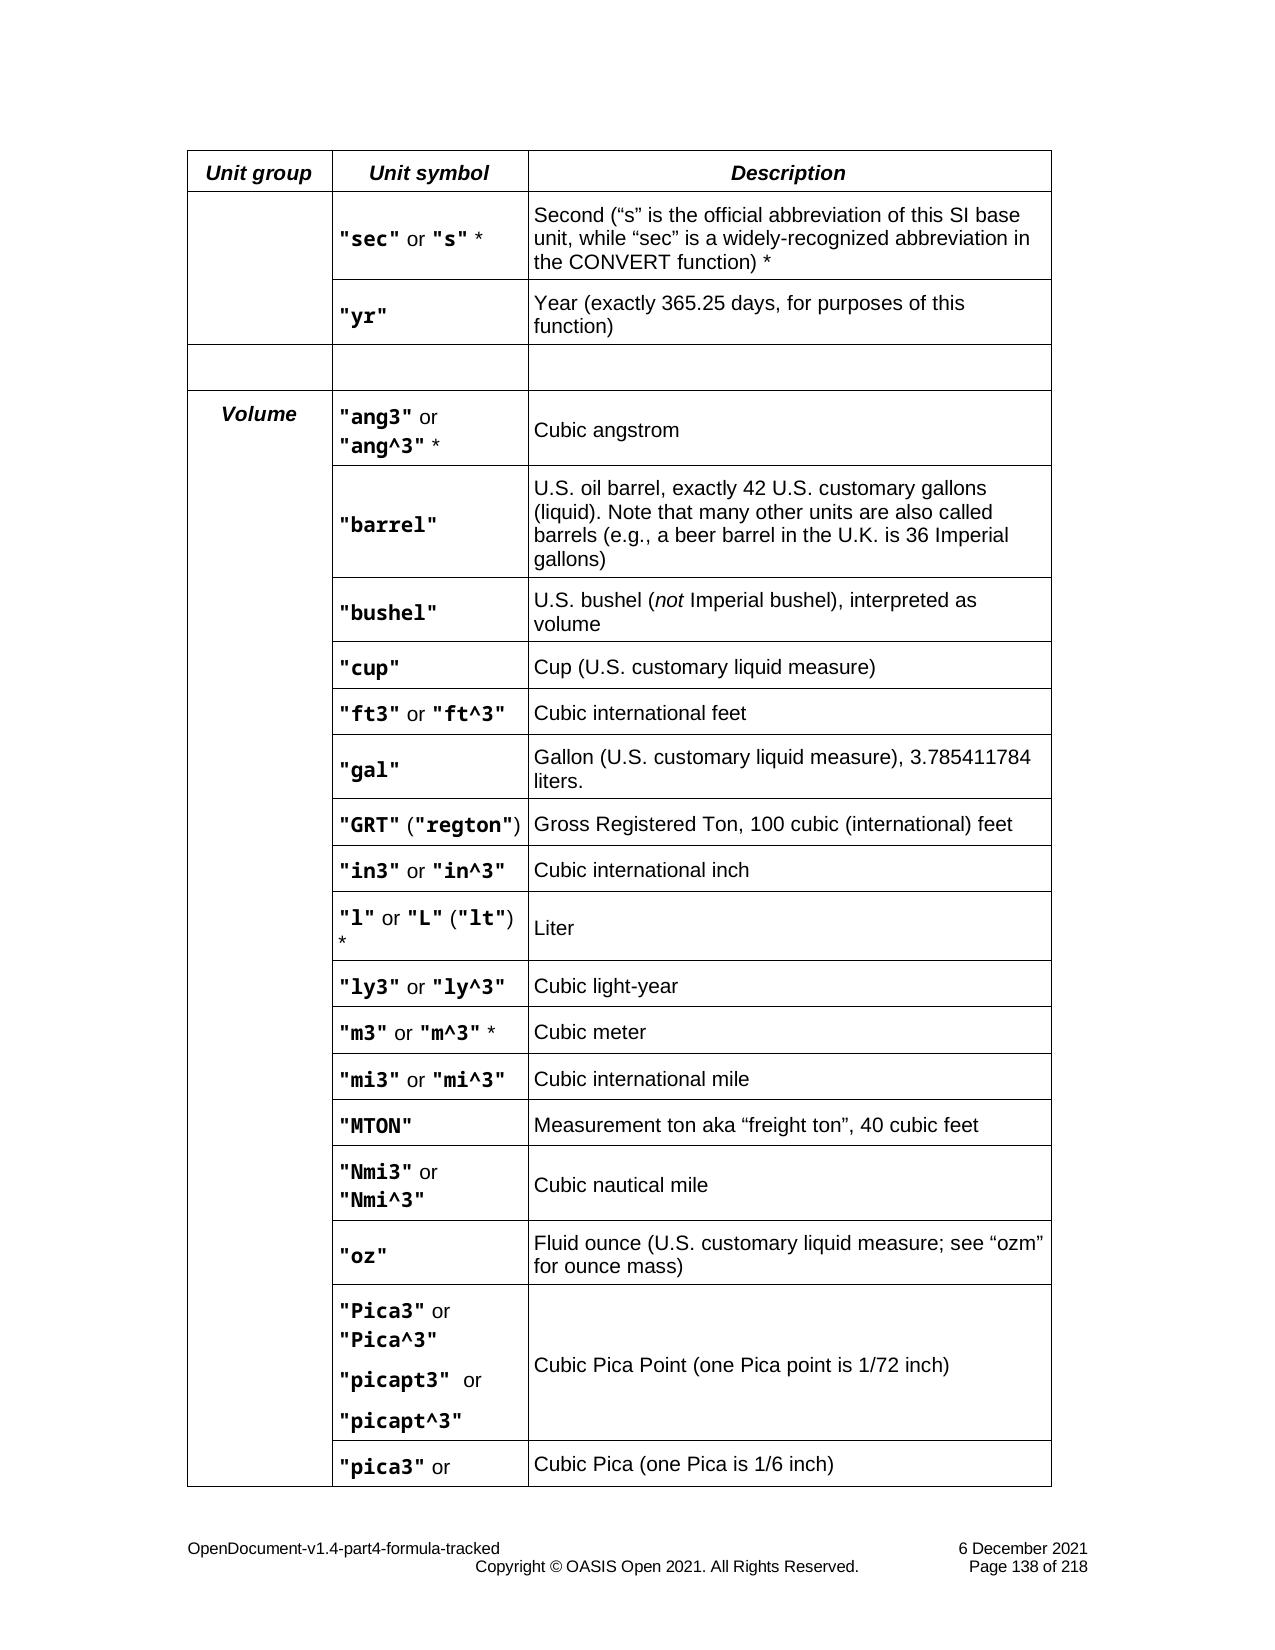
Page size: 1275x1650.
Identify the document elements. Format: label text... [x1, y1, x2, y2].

table_cell [333, 345, 528, 390]
table_cell U.S. oil barrel, exactly 42 U.S. customary gallons (liquid). Note that many other units are also called barrels (e.g., a beer barrel in the U.K. is 36 Imperial gallons) [529, 466, 1051, 577]
table_cell Cubic international inch [529, 846, 1051, 891]
table_cell U.S. bushel (not Imperial bushel), interpreted as volume [529, 578, 1051, 641]
table_cell "Nmi3" or "Nmi^3" [333, 1146, 528, 1219]
table_cell Second (“s” is the official abbreviation of this SI base unit, while “sec” is a widely-recognized abbreviation in the CONVERT function) * [529, 192, 1051, 279]
table_cell Cubic Pica (one Pica is 1/6 inch) [529, 1441, 1051, 1486]
table_cell Cup (U.S. customary liquid measure) [529, 642, 1051, 687]
table_cell "Pica3" or "Pica^3" "picapt3" or "picapt^3" [333, 1285, 528, 1440]
table_cell "mi3" or "mi^3" [333, 1054, 528, 1099]
table_cell "barrel" [333, 466, 528, 577]
table_cell Year (exactly 365.25 days, for purposes of this function) [529, 280, 1051, 344]
table_cell Cubic meter [529, 1007, 1051, 1053]
table_cell Fluid ounce (U.S. customary liquid measure; see “ozm” for ounce mass) [529, 1221, 1051, 1284]
table_cell "pica3" or [333, 1441, 528, 1486]
table_cell "MTON" [333, 1100, 528, 1145]
table_cell "ly3" or "ly^3" [333, 961, 528, 1006]
table_cell Cubic light-year [529, 961, 1051, 1006]
table_cell [529, 345, 1051, 390]
table_header Unit group [188, 151, 332, 191]
table_cell Cubic Pica Point (one Pica point is 1/72 inch) [529, 1285, 1051, 1440]
table_cell Cubic international feet [529, 689, 1051, 734]
table_header Description [529, 151, 1051, 191]
table_cell "m3" or "m^3" * [333, 1007, 528, 1053]
table_cell "cup" [333, 642, 528, 687]
table_cell [188, 192, 332, 344]
table_cell Cubic nautical mile [529, 1146, 1051, 1219]
table_cell "ang3" or "ang^3" * [333, 391, 528, 465]
table_cell "gal" [333, 735, 528, 798]
table_cell "yr" [333, 280, 528, 344]
table_cell Liter [529, 892, 1051, 960]
table_cell Gallon (U.S. customary liquid measure), 3.785411784 liters. [529, 735, 1051, 798]
table_cell [188, 345, 332, 390]
table_cell "ft3" or "ft^3" [333, 689, 528, 734]
table_cell Gross Registered Ton, 100 cubic (international) feet [529, 799, 1051, 844]
table_cell Cubic international mile [529, 1054, 1051, 1099]
table_cell Volume [188, 391, 332, 1486]
table_cell "l" or "L" ("lt") * [333, 892, 528, 960]
table_header Unit symbol [333, 151, 528, 191]
table_cell "oz" [333, 1221, 528, 1284]
table_cell Measurement ton aka “freight ton”, 40 cubic feet [529, 1100, 1051, 1145]
table_cell "bushel" [333, 578, 528, 641]
table_cell Cubic angstrom [529, 391, 1051, 465]
table_cell "GRT" ("regton") [333, 799, 528, 844]
table_cell "in3" or "in^3" [333, 846, 528, 891]
table_cell "sec" or "s" * [333, 192, 528, 279]
